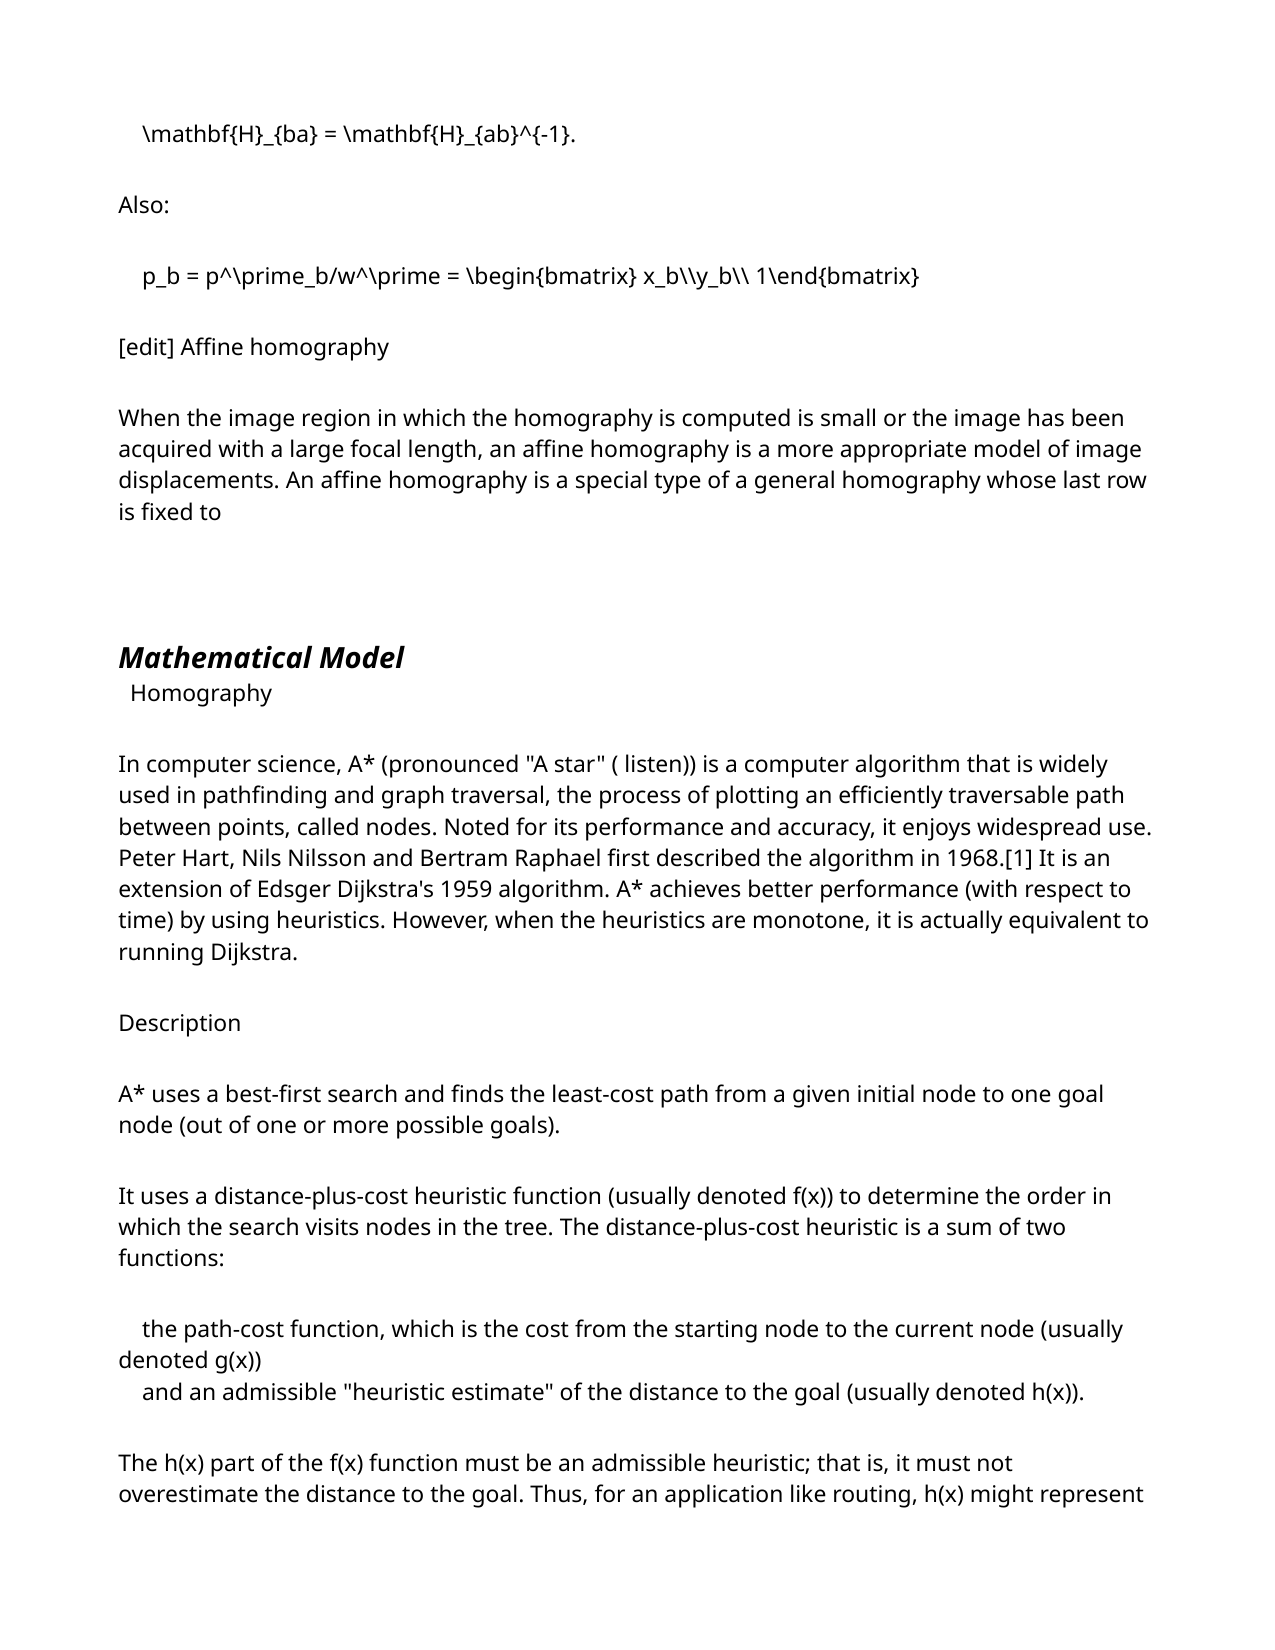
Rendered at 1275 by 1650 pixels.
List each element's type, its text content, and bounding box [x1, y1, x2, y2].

text Homography [118, 677, 1157, 708]
text and an admissible "heuristic estimate" of the distance to the goal (usually denoted h(x)). [118, 1376, 1157, 1407]
text Description [118, 1007, 1157, 1038]
text Mathematical Model [118, 637, 1157, 677]
text Also: [118, 189, 1157, 220]
text When the image region in which the homography is computed is small or the image has been acquired with a large focal length, an affine homography is a more appropriate model of image displacements. An affine homography is a special type of a general homography whose last row is fixed to [118, 402, 1157, 527]
text the path-cost function, which is the cost from the starting node to the current node (usually denoted g(x)) [118, 1313, 1157, 1376]
text A* uses a best-first search and finds the least-cost path from a given initial node to one goal node (out of one or more possible goals). [118, 1077, 1157, 1140]
text It uses a distance-plus-cost heuristic function (usually denoted f(x)) to determine the order in which the search visits nodes in the tree. The distance-plus-cost heuristic is a sum of two functions: [118, 1180, 1157, 1273]
text p_b = p^\prime_b/w^\prime = \begin{bmatrix} x_b\\y_b\\ 1\end{bmatrix} [118, 260, 1157, 291]
text \mathbf{H}_{ba} = \mathbf{H}_{ab}^{-1}. [118, 118, 1157, 149]
text In computer science, A* (pronounced "A star" ( listen)) is a computer algorithm that is widely used in pathfinding and graph traversal, the process of plotting an efficiently traversable path between points, called nodes. Noted for its performance and accuracy, it enjoys widespread use. Peter Hart, Nils Nilsson and Bertram Raphael first described the algorithm in 1968.[1] It is an extension of Edsger Dijkstra's 1959 algorithm. A* achieves better performance (with respect to time) by using heuristics. However, when the heuristics are monotone, it is actually equivalent to running Dijkstra. [118, 748, 1157, 967]
text [edit] Affine homography [118, 331, 1157, 362]
text The h(x) part of the f(x) function must be an admissible heuristic; that is, it must not overestimate the distance to the goal. Thus, for an application like routing, h(x) might represent [118, 1447, 1157, 1509]
